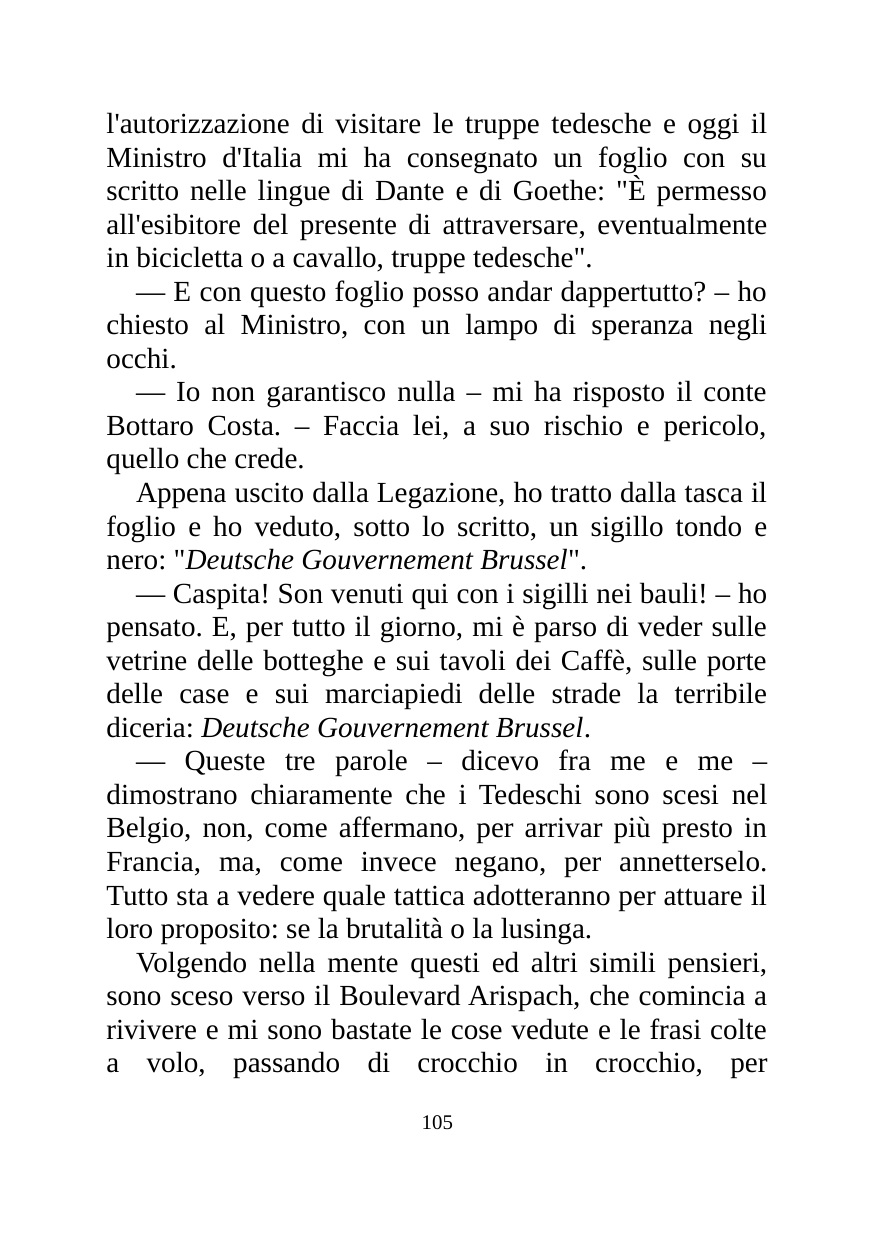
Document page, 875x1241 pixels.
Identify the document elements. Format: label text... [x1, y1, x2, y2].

text l'autorizzazione di visitare le truppe tedesche e oggi il Ministro d'Italia mi ha consegnato un foglio con su scritto nelle lingue di Dante e di Goethe: "È permesso all'esibitore del presente di attraversare, eventualmente in bicicletta o a cavallo, truppe tedesche". [106, 106, 768, 274]
text Volgendo nella mente questi ed altri simili pensieri, sono sceso verso il Boulevard Arispach, che comincia a rivivere e mi sono bastate le cose vedute e le frasi colte a volo, passando di crocchio in crocchio, per [106, 945, 768, 1079]
text — Caspita! Son venuti qui con i sigilli nei bauli! – ho pensato. E, per tutto il giorno, mi è parso di veder sulle vetrine delle botteghe e sui tavoli dei Caffè, sulle porte delle case e sui marciapiedi delle strade la terribile diceria: Deutsche Gouvernement Brussel. [106, 576, 768, 743]
text — Io non garantisco nulla – mi ha risposto il conte Bottaro Costa. – Faccia lei, a suo rischio e pericolo, quello che crede. [106, 374, 768, 475]
text Appena uscito dalla Legazione, ho tratto dalla tasca il foglio e ho veduto, sotto lo scritto, un sigillo tondo e nero: "Deutsche Gouvernement Brussel". [106, 475, 768, 576]
text — E con questo foglio posso andar dappertutto? – ho chiesto al Ministro, con un lampo di speranza negli occhi. [106, 274, 768, 374]
text — Queste tre parole – dicevo fra me e me – dimostrano chiaramente che i Tedeschi sono scesi nel Belgio, non, come affermano, per arrivar più presto in Francia, ma, come invece negano, per annetterselo. Tutto sta a vedere quale tattica adotteranno per attuare il loro proposito: se la brutalità o la lusinga. [106, 743, 768, 945]
